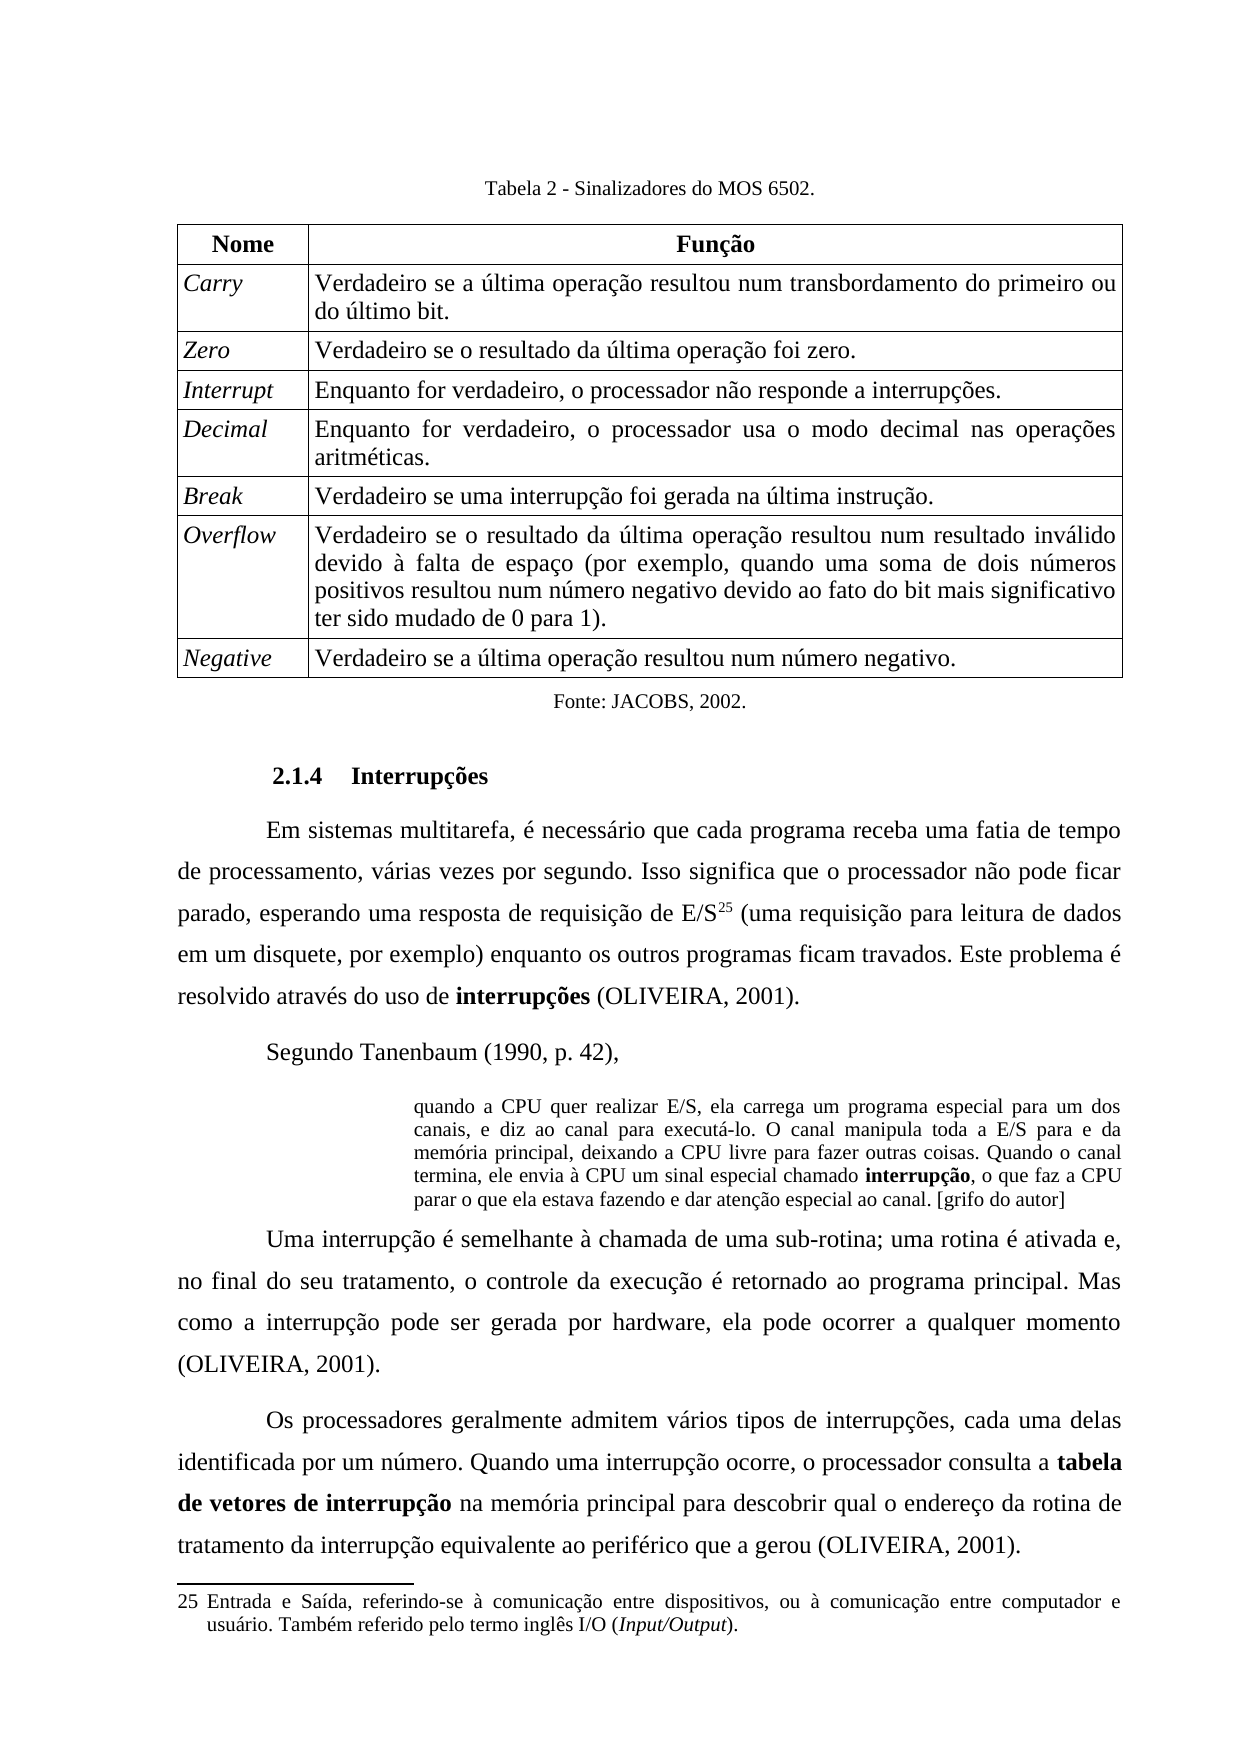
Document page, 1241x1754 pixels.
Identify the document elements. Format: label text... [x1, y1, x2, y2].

table_cell Verdadeiro se a última operação resultou num transbordamento do primeiro ou do último bit. [309, 265, 1122, 331]
text Uma interrupção é semelhante à chamada de uma sub-rotina; uma rotina é ativada e, no final do seu tratamento, o controle da execução é retornado ao programa principal. Mas como a interrupção pode ser gerada por hardware, ela pode ocorrer a qualquer momento (OLIVEIRA, 2001). [177, 1225, 1122, 1378]
table_cell Enquanto for verdadeiro, o processador não responde a interrupções. [309, 371, 1122, 409]
table_cell Zero [178, 332, 308, 370]
table_header Nome [178, 225, 308, 264]
table_cell Negative [178, 639, 308, 677]
table_cell Decimal [178, 410, 308, 476]
text Entrada e Saída, referindo-se à comunicação entre dispositivos, ou à comunicação entre computador e usuário. Também referido pelo termo inglês I/O (Input/Output). [177, 1589, 1122, 1636]
table_header Função [309, 225, 1122, 264]
table_cell Verdadeiro se o resultado da última operação resultou num resultado inválido devido à falta de espaço (por exemplo, quando uma soma de dois números positivos resultou num número negativo devido ao fato do bit mais significativo ter sido mudado de 0 para 1). [309, 516, 1122, 638]
table_cell Enquanto for verdadeiro, o processador usa o modo decimal nas operações aritméticas. [309, 410, 1122, 476]
text Segundo Tanenbaum (1990, p. 42), [177, 1038, 1122, 1066]
text Fonte: JACOBS, 2002. [177, 690, 1122, 713]
table_cell Verdadeiro se uma interrupção foi gerada na última instrução. [309, 477, 1122, 515]
text Os processadores geralmente admitem vários tipos de interrupções, cada uma delas identificada por um número. Quando uma interrupção ocorre, o processador consulta a tabela de vetores de interrupção na memória principal para descobrir qual o endereço da rotina de tratamento da interrupção equivalente ao periférico que a gerou (OLIVEIRA, 2001). [177, 1406, 1122, 1559]
table_cell Overflow [178, 516, 308, 638]
subtitle Interrupções [177, 762, 1122, 789]
table_cell Interrupt [178, 371, 308, 409]
table_cell Verdadeiro se o resultado da última operação foi zero. [309, 332, 1122, 370]
table_cell Carry [178, 265, 308, 331]
table_cell Break [178, 477, 308, 515]
text Tabela 2 - Sinalizadores do MOS 6502. [177, 177, 1122, 200]
text quando a CPU quer realizar E/S, ela carrega um programa especial para um dos canais, e diz ao canal para executá-lo. O canal manipula toda a E/S para e da memória principal, deixando a CPU livre para fazer outras coisas. Quando o canal termina, ele envia à CPU um sinal especial chamado interrupção, o que faz a CPU parar o que ela estava fazendo e dar atenção especial ao canal. [grifo do autor] [413, 1095, 1122, 1211]
table_cell Verdadeiro se a última operação resultou num número negativo. [309, 639, 1122, 677]
text Em sistemas multitarefa, é necessário que cada programa receba uma fatia de tempo de processamento, várias vezes por segundo. Isso significa que o processador não pode ficar parado, esperando uma resposta de requisição de E/S (uma requisição para leitura de dados em um disquete, por exemplo) enquanto os outros programas ficam travados. Este problema é resolvido através do uso de interrupções (OLIVEIRA, 2001). [177, 816, 1122, 1010]
